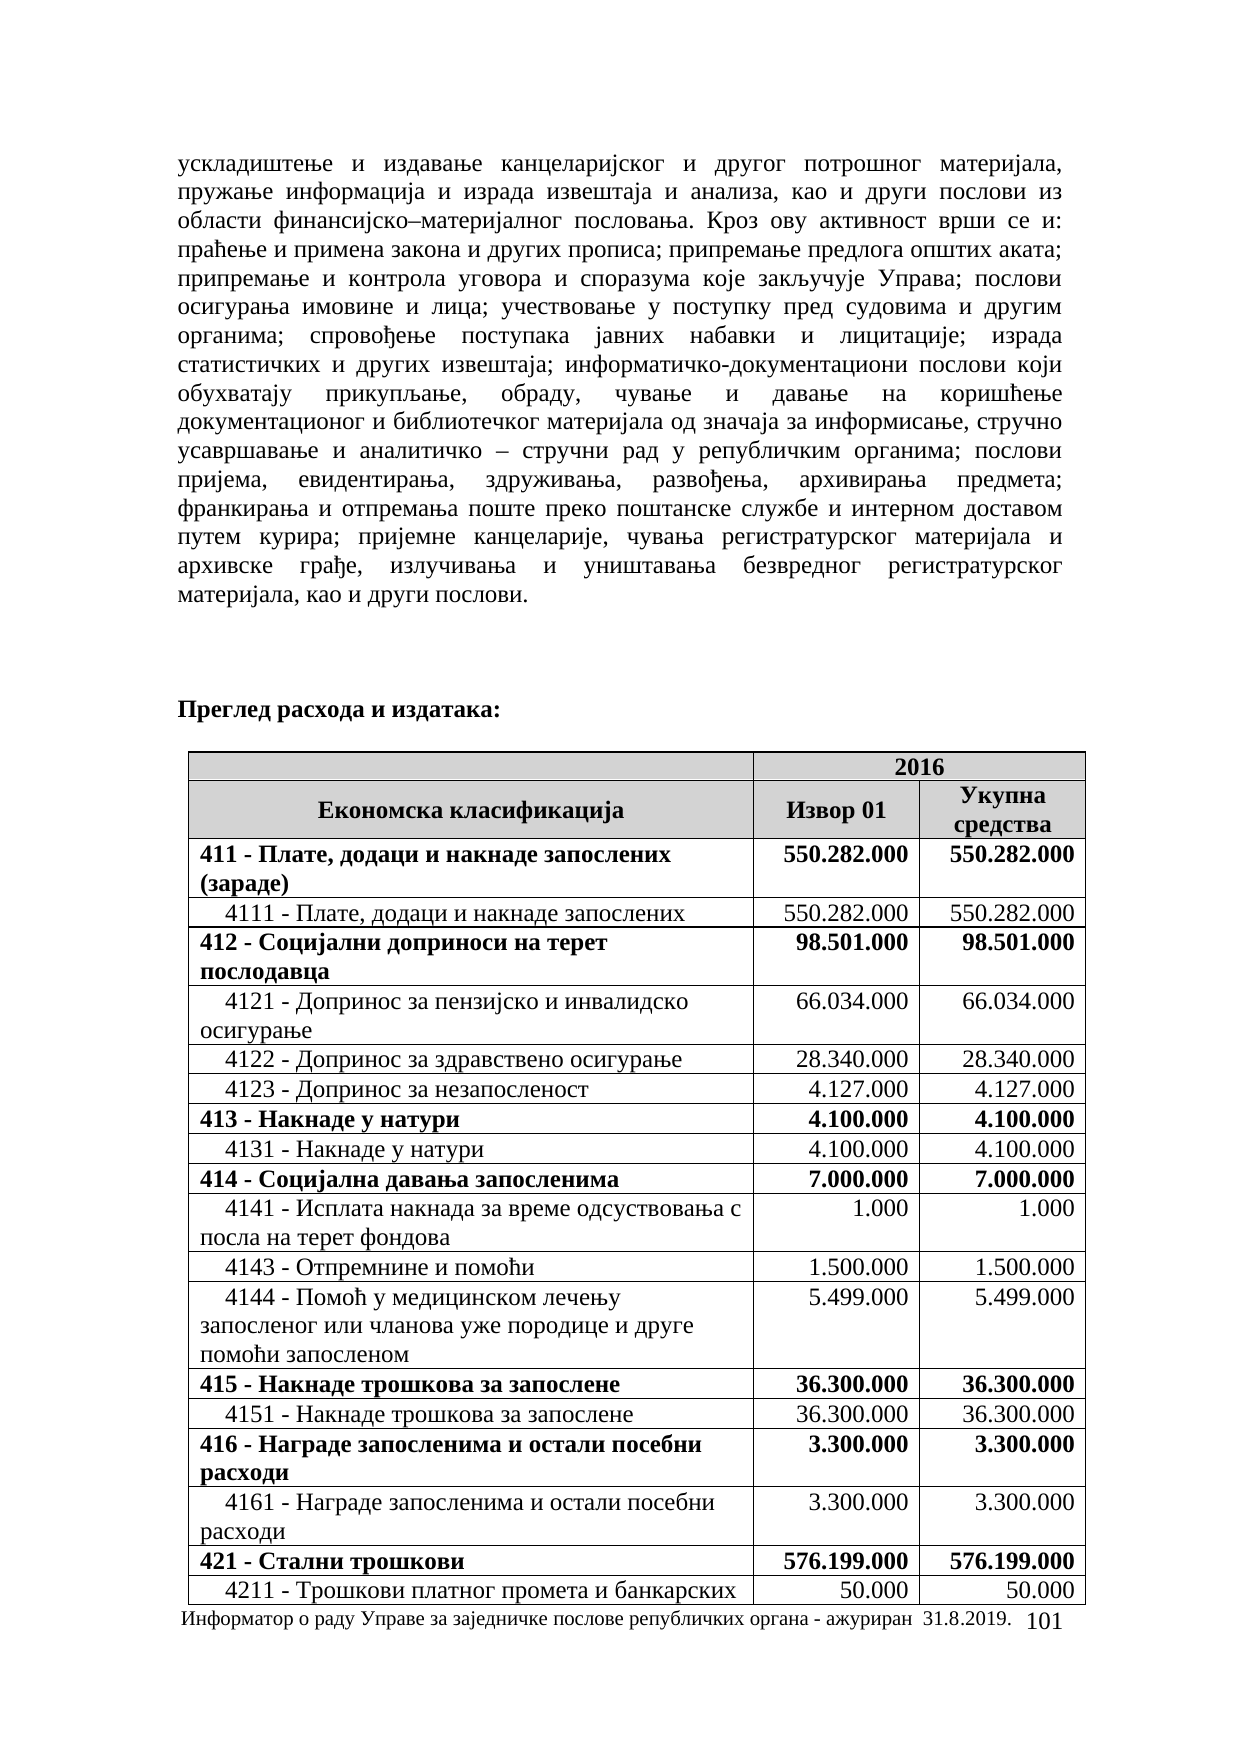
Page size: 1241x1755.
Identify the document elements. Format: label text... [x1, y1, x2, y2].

table_cell 98.501.000 [754, 928, 919, 985]
table_cell 1.000 [920, 1194, 1085, 1251]
table_cell 4.127.000 [920, 1074, 1085, 1103]
table_cell 66.034.000 [920, 986, 1085, 1043]
table_cell 4144 - Помоћ у медицинском лечењу запосленог или чланова уже породице и друге помоћи запосленом [189, 1282, 753, 1368]
table_cell 4.100.000 [920, 1134, 1085, 1163]
table_cell 411 - Плате, додаци и накнаде запослених (зараде) [189, 839, 753, 897]
table_cell 3.300.000 [754, 1429, 919, 1486]
table_cell 4122 - Допринос за здравствено осигурање [189, 1045, 753, 1073]
table_cell 4.100.000 [754, 1104, 919, 1133]
text Преглед расхода и издатака: [177, 694, 1063, 723]
table_header [189, 753, 753, 779]
table_cell 7.000.000 [920, 1164, 1085, 1192]
table_cell 5.499.000 [920, 1282, 1085, 1368]
text ускладиштење и издавање канцелариjског и другог потрошног материјала, пружање информација и израда извештаја и анализа, као и други послови из области финансијско–материјалног пословања. Кроз ову активност врши се и: праћење и примена закона и других прописа; припремање предлога општих аката; припремање и контрола уговора и споразума које закључује Управа; послови осигурања имовине и лица; учествовање у поступку пред судовима и другим органима; спровођење поступака јавних набавки и лицитације; израда статистичких и других извештаја; информатичко-документациони послови који обухватају прикупљање, обраду, чување и давање на коришћење документационог и библиотечког материјала од значаја за информисање, стручно усавршавање и аналитичко – стручни рад у републичким органима; послови пријема, евидентирања, здруживања, развођења, архивирања предмета; франкирања и отпремања поште преко поштанске службе и интерном доставом путем курира; пријемне канцеларије, чувања регистратурског материјала и архивске грађе, излучивања и уништавања безвредног регистратурског материјала, као и други послови. [177, 148, 1063, 608]
table_cell 98.501.000 [920, 928, 1085, 985]
table_cell 4131 - Накнаде у натури [189, 1134, 753, 1163]
table_cell 3.300.000 [920, 1429, 1085, 1486]
table_cell 416 - Награде запосленима и остали посебни расходи [189, 1429, 753, 1486]
table_cell 5.499.000 [754, 1282, 919, 1368]
table_cell Укупна средства [920, 781, 1085, 838]
table_cell 412 - Социјални доприноси на терет послодавца [189, 928, 753, 985]
table_cell 413 - Накнаде у натури [189, 1104, 753, 1133]
table_cell 3.300.000 [754, 1487, 919, 1545]
table_cell 4.100.000 [754, 1134, 919, 1163]
table_cell 3.300.000 [920, 1487, 1085, 1545]
table_cell 4111 - Плате, додаци и накнаде запослених [189, 898, 753, 926]
table_cell 36.300.000 [920, 1369, 1085, 1398]
table_cell 4.100.000 [920, 1104, 1085, 1133]
table_cell 550.282.000 [754, 898, 919, 926]
table_cell Извор 01 [754, 781, 919, 838]
table_cell 36.300.000 [920, 1399, 1085, 1428]
table_cell 576.199.000 [920, 1546, 1085, 1574]
table_header 2016 [754, 753, 1085, 779]
table_cell 1.500.000 [920, 1252, 1085, 1281]
table_cell 66.034.000 [754, 986, 919, 1043]
table_cell 7.000.000 [754, 1164, 919, 1192]
table_cell 4151 - Накнаде трошкова за запослене [189, 1399, 753, 1428]
table_cell 576.199.000 [754, 1546, 919, 1574]
table_cell 4141 - Исплата накнада за време одсуствовања с посла на терет фондова [189, 1194, 753, 1251]
table_cell 4143 - Отпремнине и помоћи [189, 1252, 753, 1281]
table_cell 550.282.000 [754, 839, 919, 897]
table_cell 550.282.000 [920, 898, 1085, 926]
table_cell 28.340.000 [920, 1045, 1085, 1073]
table_cell 50.000 [754, 1576, 919, 1604]
table_cell 36.300.000 [754, 1399, 919, 1428]
table_cell 415 - Накнаде трошкова за запослене [189, 1369, 753, 1398]
table_cell 28.340.000 [754, 1045, 919, 1073]
table_cell Економска класификација [189, 781, 753, 838]
table_cell 4121 - Допринос за пензијско и инвалидско осигурање [189, 986, 753, 1043]
table_cell 4123 - Допринос за незапосленост [189, 1074, 753, 1103]
table_cell 550.282.000 [920, 839, 1085, 897]
table_cell 414 - Социјална давања запосленима [189, 1164, 753, 1192]
table_cell 50.000 [920, 1576, 1085, 1604]
table_cell 1.500.000 [754, 1252, 919, 1281]
table_cell 1.000 [754, 1194, 919, 1251]
table_cell 4161 - Награде запосленима и остали посебни расходи [189, 1487, 753, 1545]
table_cell 4211 - Трошкови платног промета и банкарских [189, 1576, 753, 1604]
table_cell 421 - Стални трошкови [189, 1546, 753, 1574]
table_cell 36.300.000 [754, 1369, 919, 1398]
table_cell 4.127.000 [754, 1074, 919, 1103]
